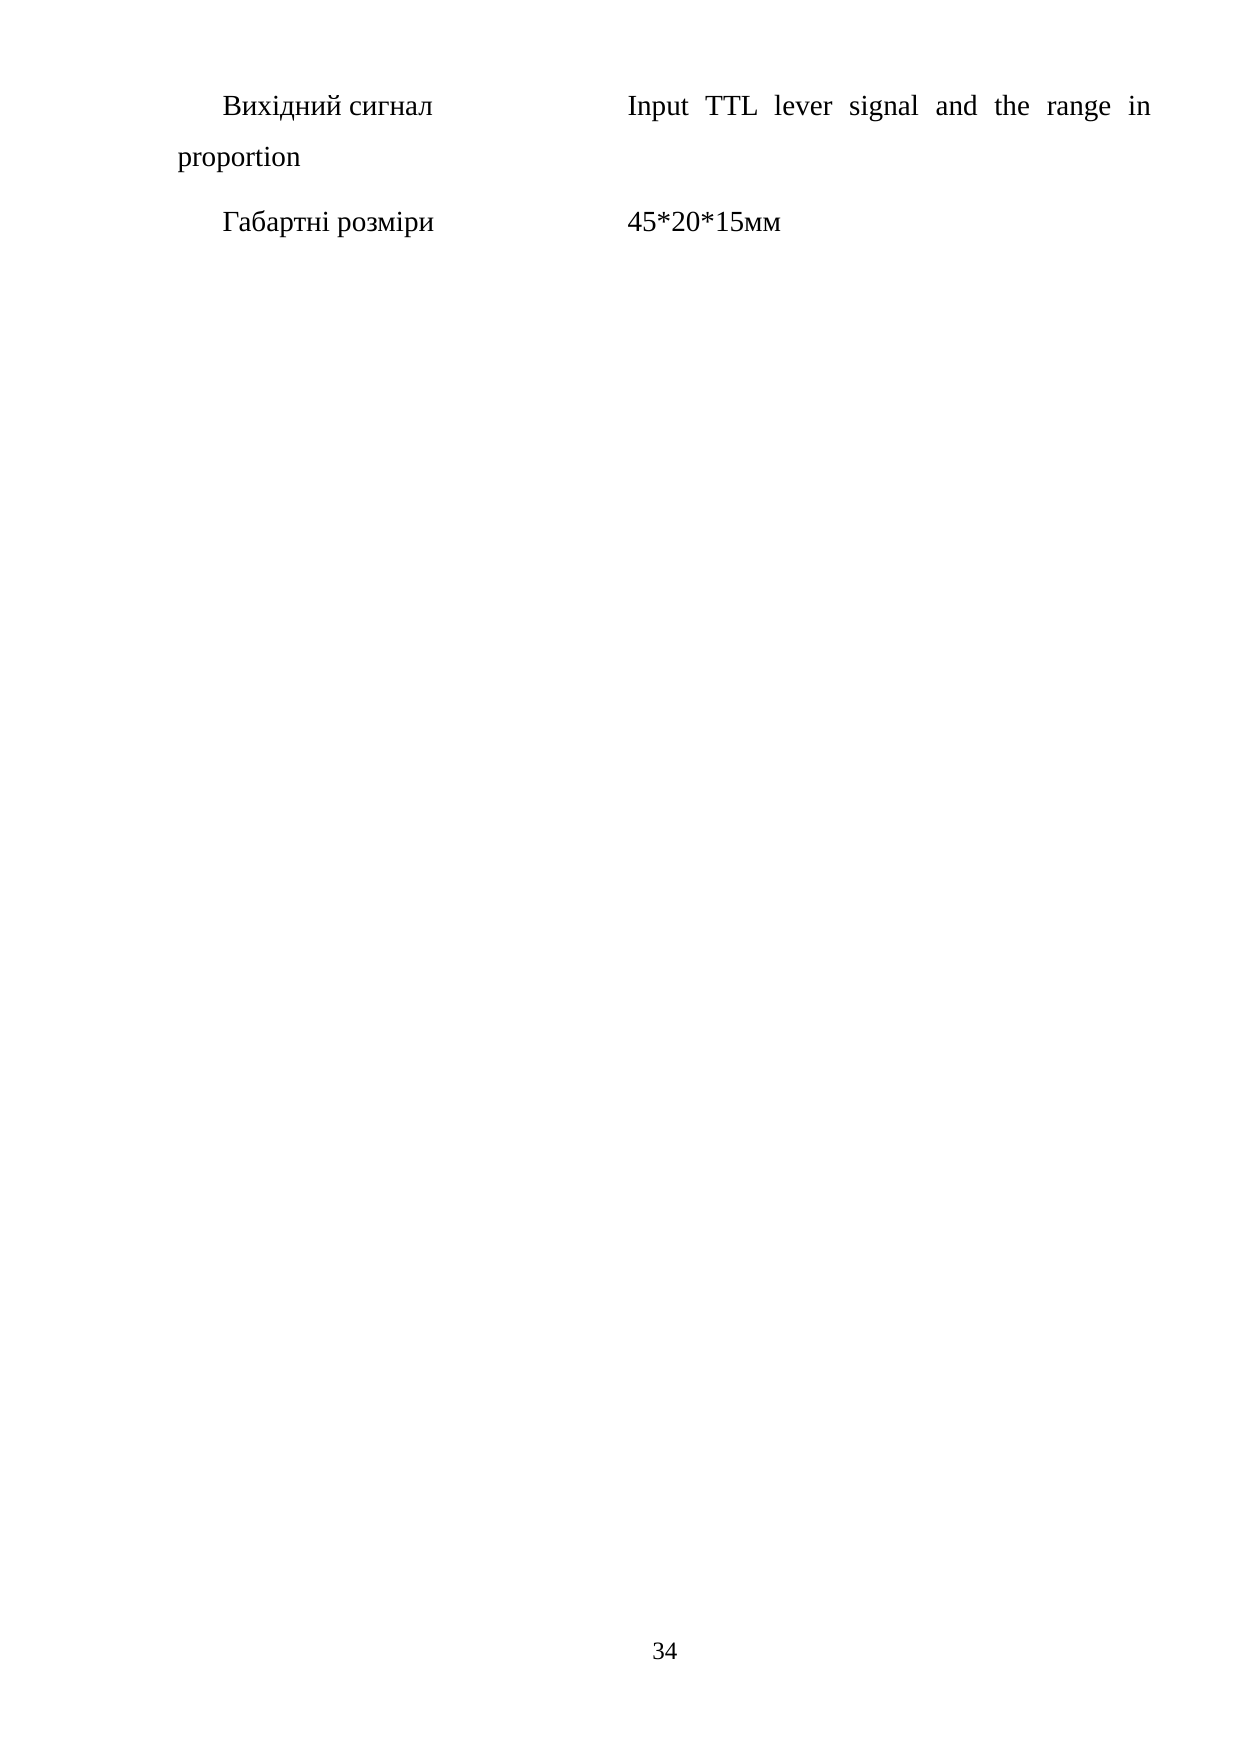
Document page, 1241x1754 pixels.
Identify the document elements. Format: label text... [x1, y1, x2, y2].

text Габартні розміри 45*20*15мм [177, 204, 1152, 237]
text Вихідний сигнал Input TTL lever signal and the range in proportion [177, 88, 1152, 172]
